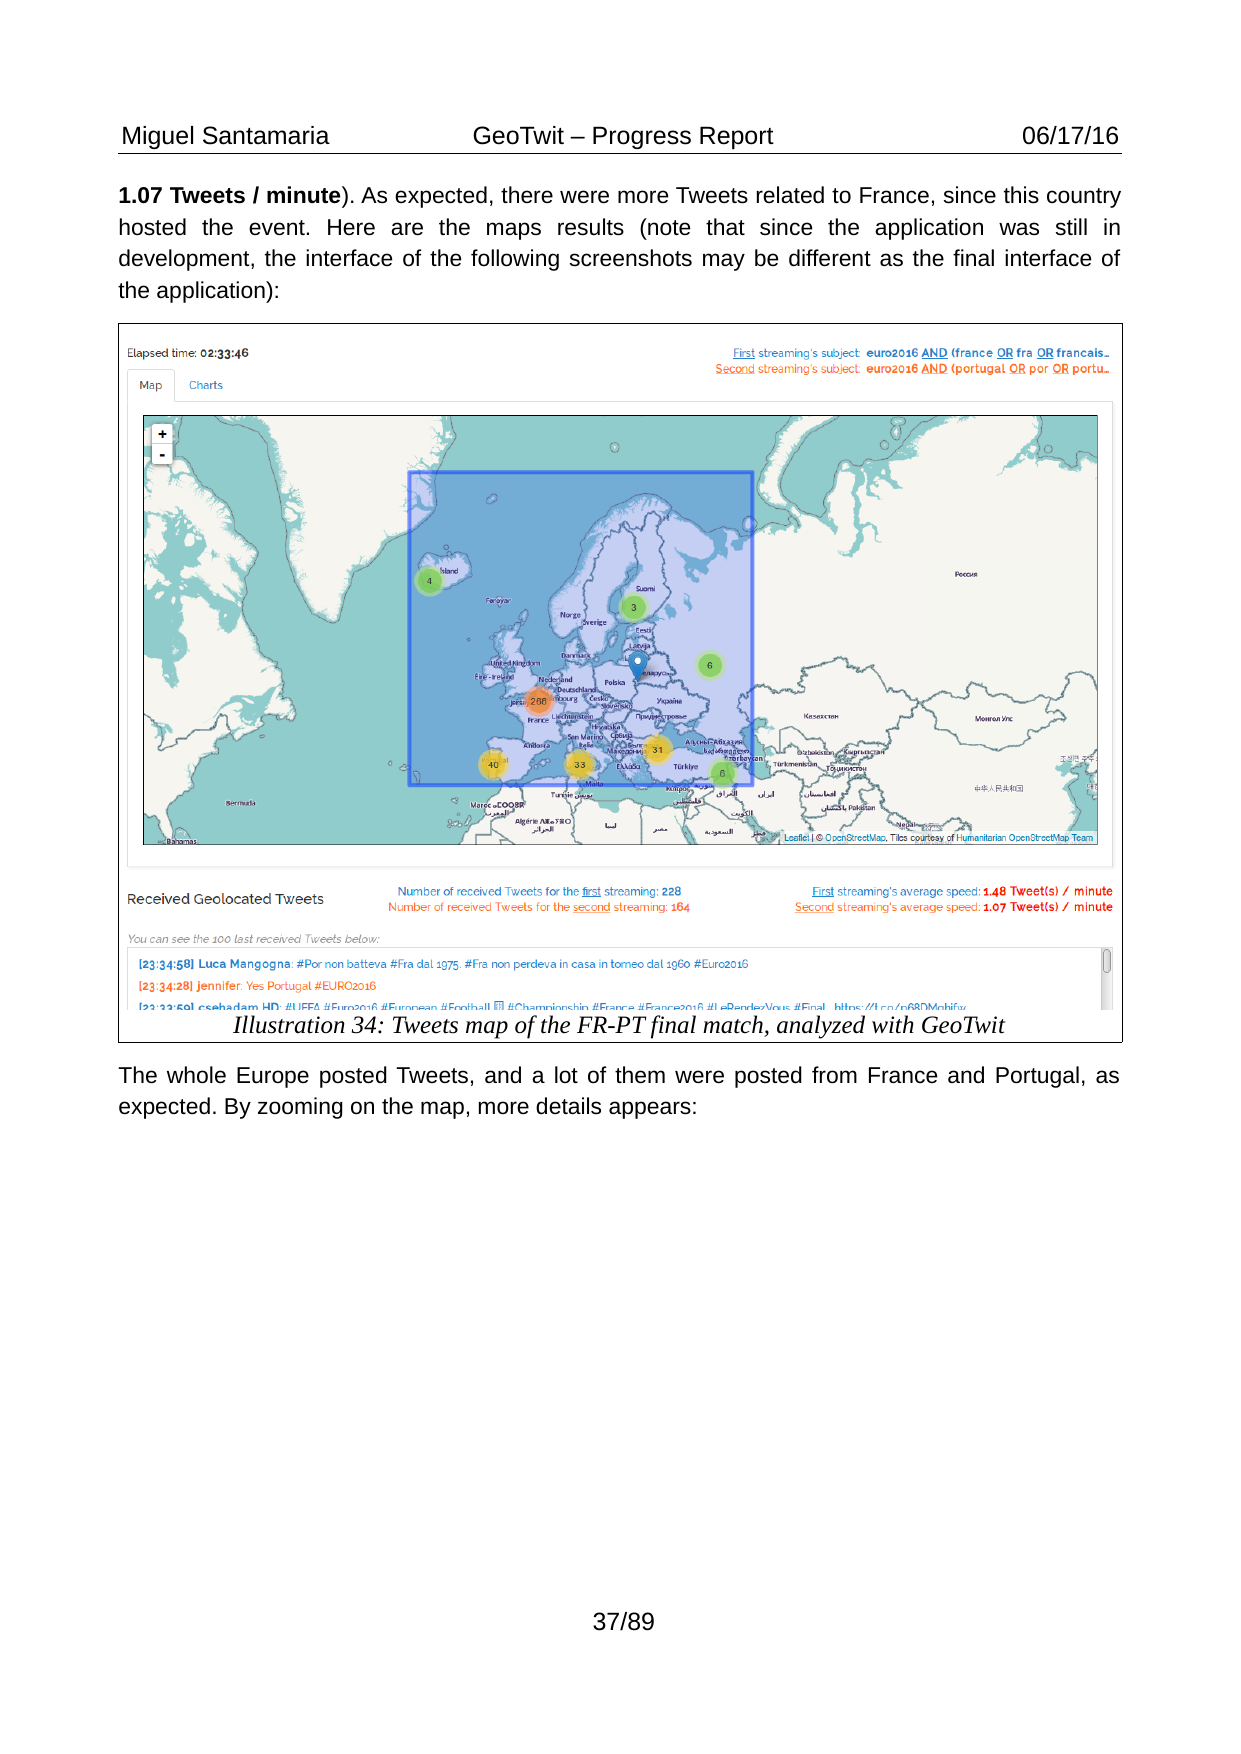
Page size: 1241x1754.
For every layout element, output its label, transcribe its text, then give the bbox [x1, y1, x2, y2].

text The whole Europe posted Tweets, and a lot of them were posted from France and Portugal, as expected. By zooming on the map, more details appears: [118, 1043, 1122, 1120]
text Illustration 34: Tweets map of the FR-PT final match, analyzed with GeoTwit [121, 1010, 1119, 1039]
text 1.07 Tweets / minute). As expected, there were more Tweets related to France, since this country hosted the event. Here are the maps results (note that since the application was still in development, the interface of the following screenshots may be different as the final interface of the application): [118, 182, 1122, 303]
picture [121, 338, 1119, 1010]
text [119, 324, 1122, 1042]
